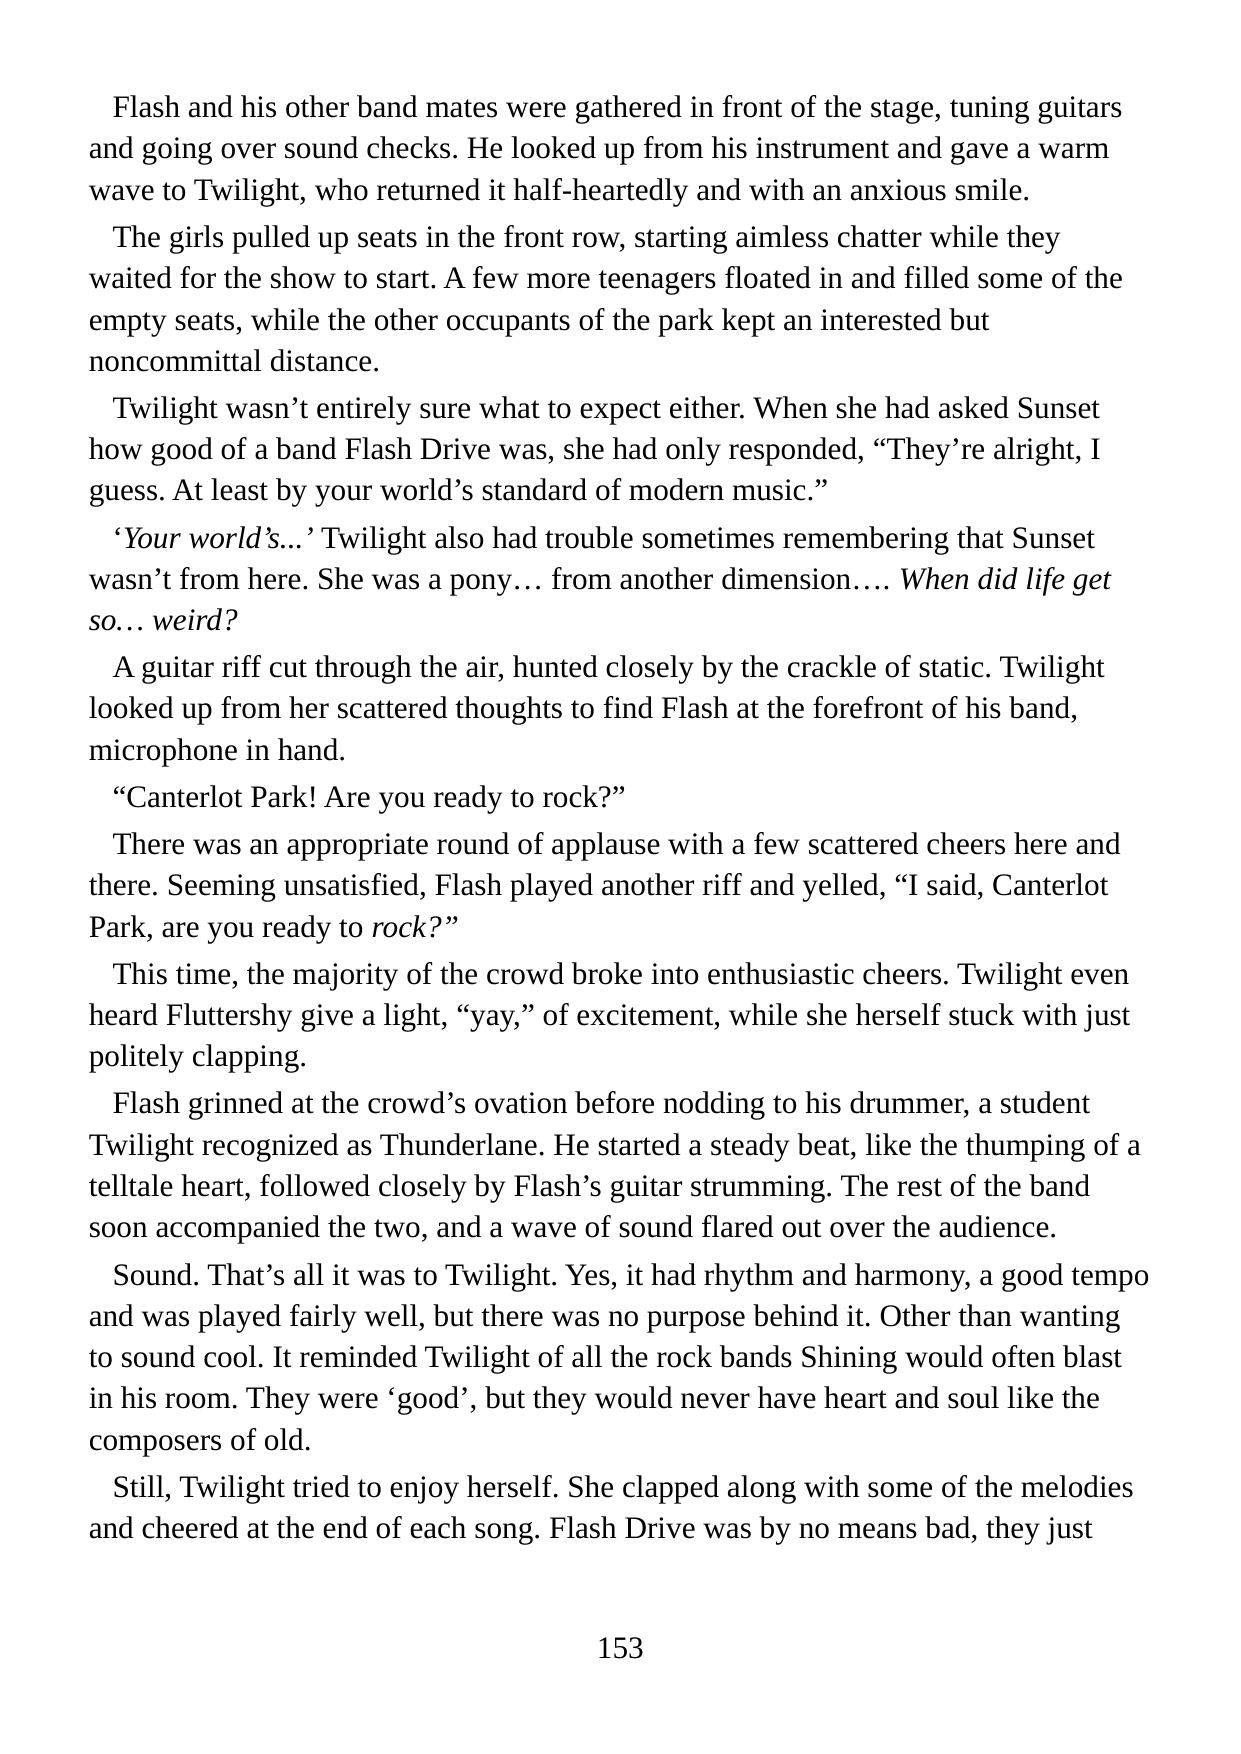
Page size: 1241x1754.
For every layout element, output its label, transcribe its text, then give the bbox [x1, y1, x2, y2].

text There was an appropriate round of applause with a few scattered cheers here and there. Seeming unsatisfied, Flash played another riff and yelled, “I said, Canterlot Park, are you ready to rock?” [88, 825, 1152, 944]
text Still, Twilight tried to enjoy herself. She clapped along with some of the melodies and cheered at the end of each song. Flash Drive was by no means bad, they just [88, 1468, 1152, 1545]
text Sound. That’s all it was to Twilight. Yes, it had rhythm and harmony, a good tempo and was played fairly well, but there was no purpose behind it. Other than wanting to sound cool. It reminded Twilight of all the rock bands Shining would often blast in his room. They were ‘good’, but they would never have heart and soul like the composers of old. [88, 1256, 1152, 1457]
text The girls pulled up seats in the front row, starting aimless chatter while they waited for the show to start. A few more teenagers floated in and filled some of the empty seats, while the other occupants of the park kept an interested but noncommittal distance. [88, 218, 1152, 378]
text Flash and his other band mates were gathered in front of the stage, tuning guitars and going over sound checks. He looked up from his instrument and gave a warm wave to Twilight, who returned it half-heartedly and with an anxious smile. [88, 88, 1152, 207]
text “Canterlot Park! Are you ready to rock?” [88, 778, 1152, 814]
text A guitar riff cut through the air, hunted closely by the crackle of static. Twilight looked up from her scattered thoughts to find Flash at the forefront of his band, microphone in hand. [88, 648, 1152, 767]
text ‘Your world’s...’ Twilight also had trouble sometimes remembering that Sunset wasn’t from here. She was a pony… from another dimension…. When did life get so… weird? [88, 519, 1152, 637]
text Flash grinned at the crowd’s ovation before nodding to his drummer, a student Twilight recognized as Thunderlane. He started a steady beat, like the thumping of a telltale heart, followed closely by Flash’s guitar strumming. The rest of the band soon accompanied the two, and a wave of sound flared out over the audience. [88, 1085, 1152, 1244]
text Twilight wasn’t entirely sure what to expect either. When she had asked Sunset how good of a band Flash Drive was, she had only responded, “They’re alright, I guess. At least by your world’s standard of modern music.” [88, 389, 1152, 508]
text This time, the majority of the crowd broke into enthusiastic cheers. Twilight even heard Fluttershy give a light, “yay,” of excitement, while she herself stuck with just politely clapping. [88, 955, 1152, 1073]
